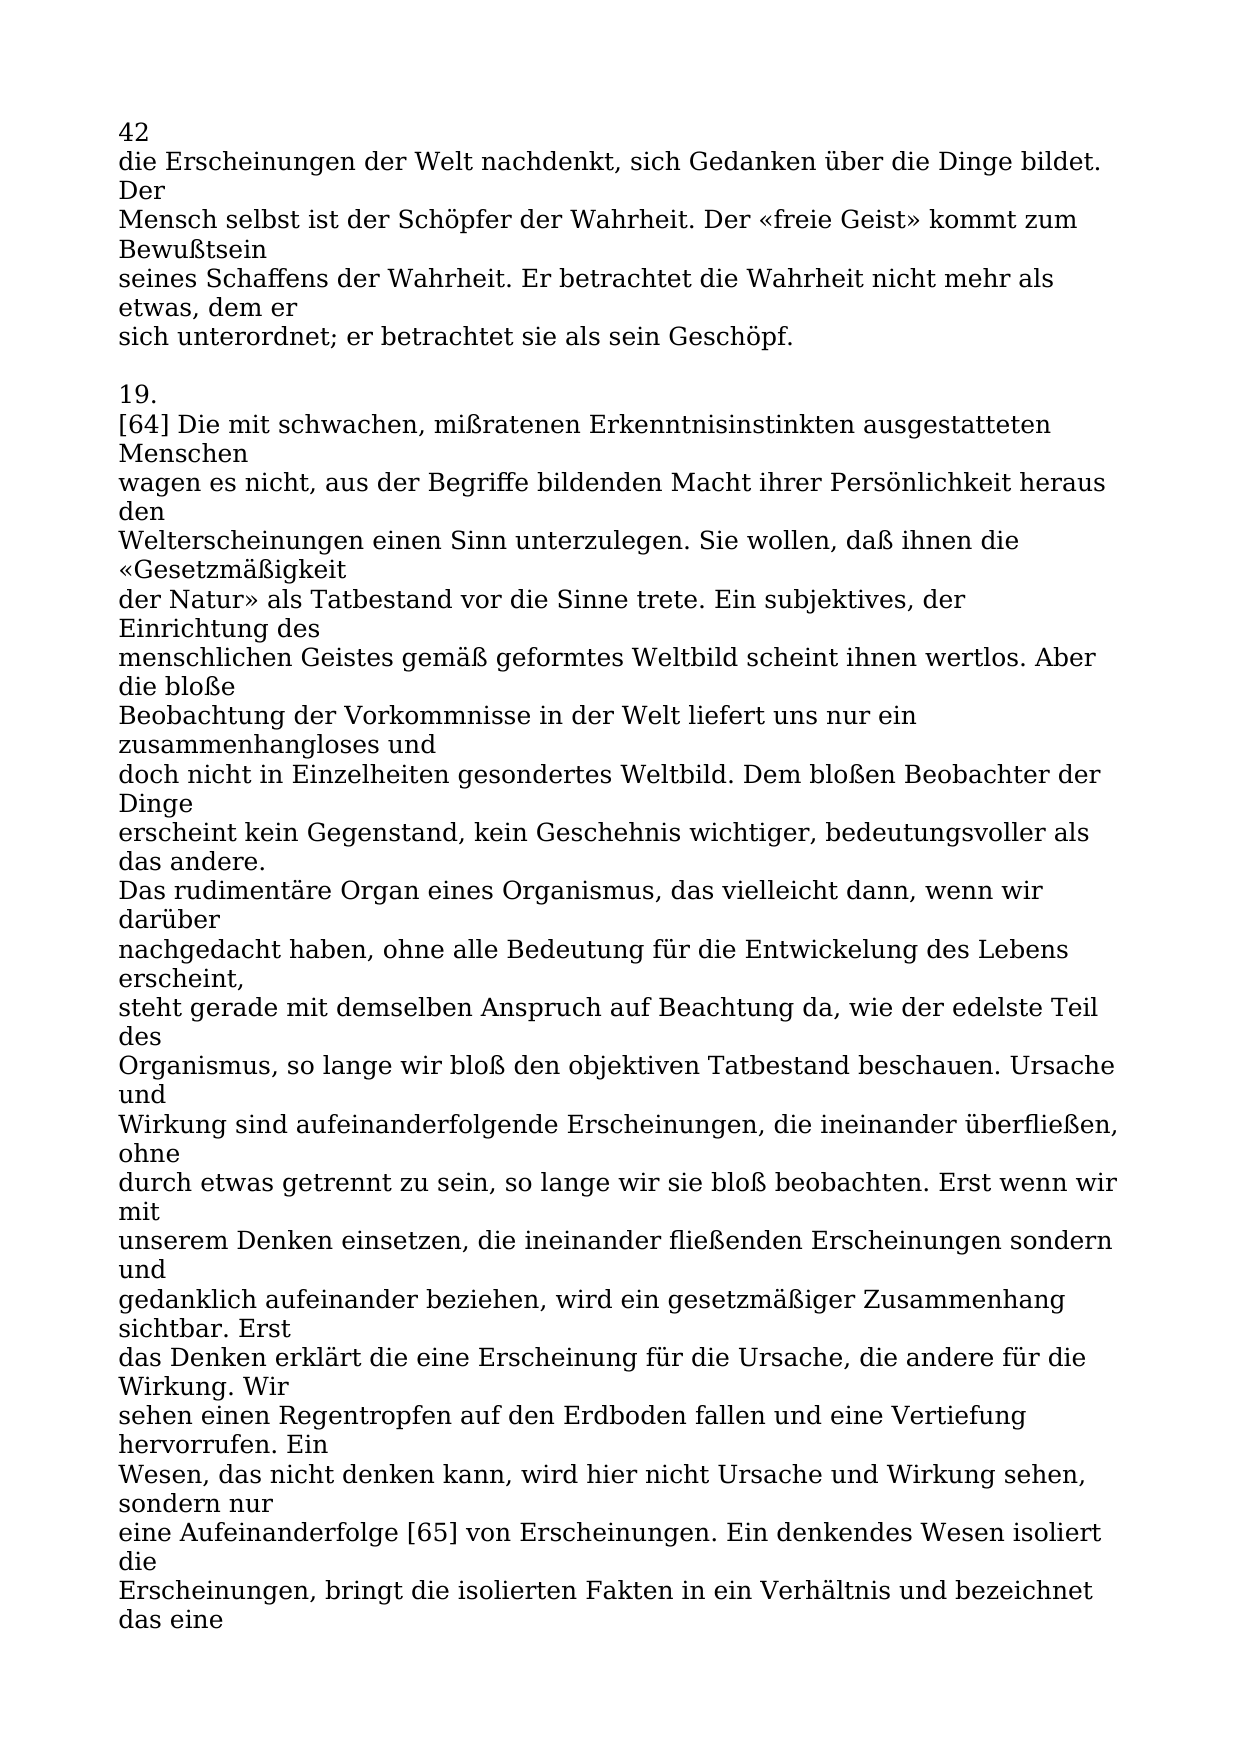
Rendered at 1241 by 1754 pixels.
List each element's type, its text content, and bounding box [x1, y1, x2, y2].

text 42 [118, 118, 1122, 147]
text erscheint kein Gegenstand, kein Geschehnis wichtiger, bedeutungsvoller als das andere. [118, 818, 1122, 876]
text durch etwas getrennt zu sein, so lange wir sie bloß beobachten. Erst wenn wir mit [118, 1168, 1122, 1226]
text wagen es nicht, aus der Begriffe bildenden Macht ihrer Persönlichkeit heraus den [118, 468, 1122, 526]
text [64] Die mit schwachen, mißratenen Erkenntnisinstinkten ausgestatteten Menschen [118, 410, 1122, 468]
text Das rudimentäre Organ eines Organismus, das vielleicht dann, wenn wir darüber [118, 876, 1122, 935]
text Wirkung sind aufeinanderfolgende Erscheinungen, die ineinander überfließen, ohne [118, 1110, 1122, 1168]
text Mensch selbst ist der Schöpfer der Wahrheit. Der «freie Geist» kommt zum Bewußtsein [118, 206, 1122, 264]
text sich unterordnet; er betrachtet sie als sein Geschöpf. [118, 322, 1122, 351]
text seines Schaffens der Wahrheit. Er betrachtet die Wahrheit nicht mehr als etwas, dem er [118, 264, 1122, 322]
text sehen einen Regentropfen auf den Erdboden fallen und eine Vertiefung hervorrufen. Ein [118, 1401, 1122, 1460]
text Erscheinungen, bringt die isolierten Fakten in ein Verhältnis und bezeichnet das eine [118, 1576, 1122, 1635]
text 19. [118, 381, 1122, 410]
text Welterscheinungen einen Sinn unterzulegen. Sie wollen, daß ihnen die «Gesetzmäßigkeit [118, 526, 1122, 585]
text die Erscheinungen der Welt nachdenkt, sich Gedanken über die Dinge bildet. Der [118, 147, 1122, 206]
text eine Aufeinanderfolge [65] von Erscheinungen. Ein denkendes Wesen isoliert die [118, 1518, 1122, 1576]
text der Natur» als Tatbestand vor die Sinne trete. Ein subjektives, der Einrichtung des [118, 585, 1122, 643]
text Beobachtung der Vorkommnisse in der Welt liefert uns nur ein zusammenhangloses und [118, 701, 1122, 760]
text menschlichen Geistes gemäß geformtes Weltbild scheint ihnen wertlos. Aber die bloße [118, 643, 1122, 701]
text das Denken erklärt die eine Erscheinung für die Ursache, die andere für die Wirkung. Wir [118, 1343, 1122, 1401]
text steht gerade mit demselben Anspruch auf Beachtung da, wie der edelste Teil des [118, 993, 1122, 1051]
text unserem Denken einsetzen, die ineinander fließenden Erscheinungen sondern und [118, 1226, 1122, 1285]
text gedanklich aufeinander beziehen, wird ein gesetzmäßiger Zusammenhang sichtbar. Erst [118, 1285, 1122, 1343]
text doch nicht in Einzelheiten gesondertes Weltbild. Dem bloßen Beobachter der Dinge [118, 760, 1122, 818]
text nachgedacht haben, ohne alle Bedeutung für die Entwickelung des Lebens erscheint, [118, 935, 1122, 993]
text Organismus, so lange wir bloß den objektiven Tatbestand beschauen. Ursache und [118, 1051, 1122, 1110]
text Wesen, das nicht denken kann, wird hier nicht Ursache und Wirkung sehen, sondern nur [118, 1460, 1122, 1518]
